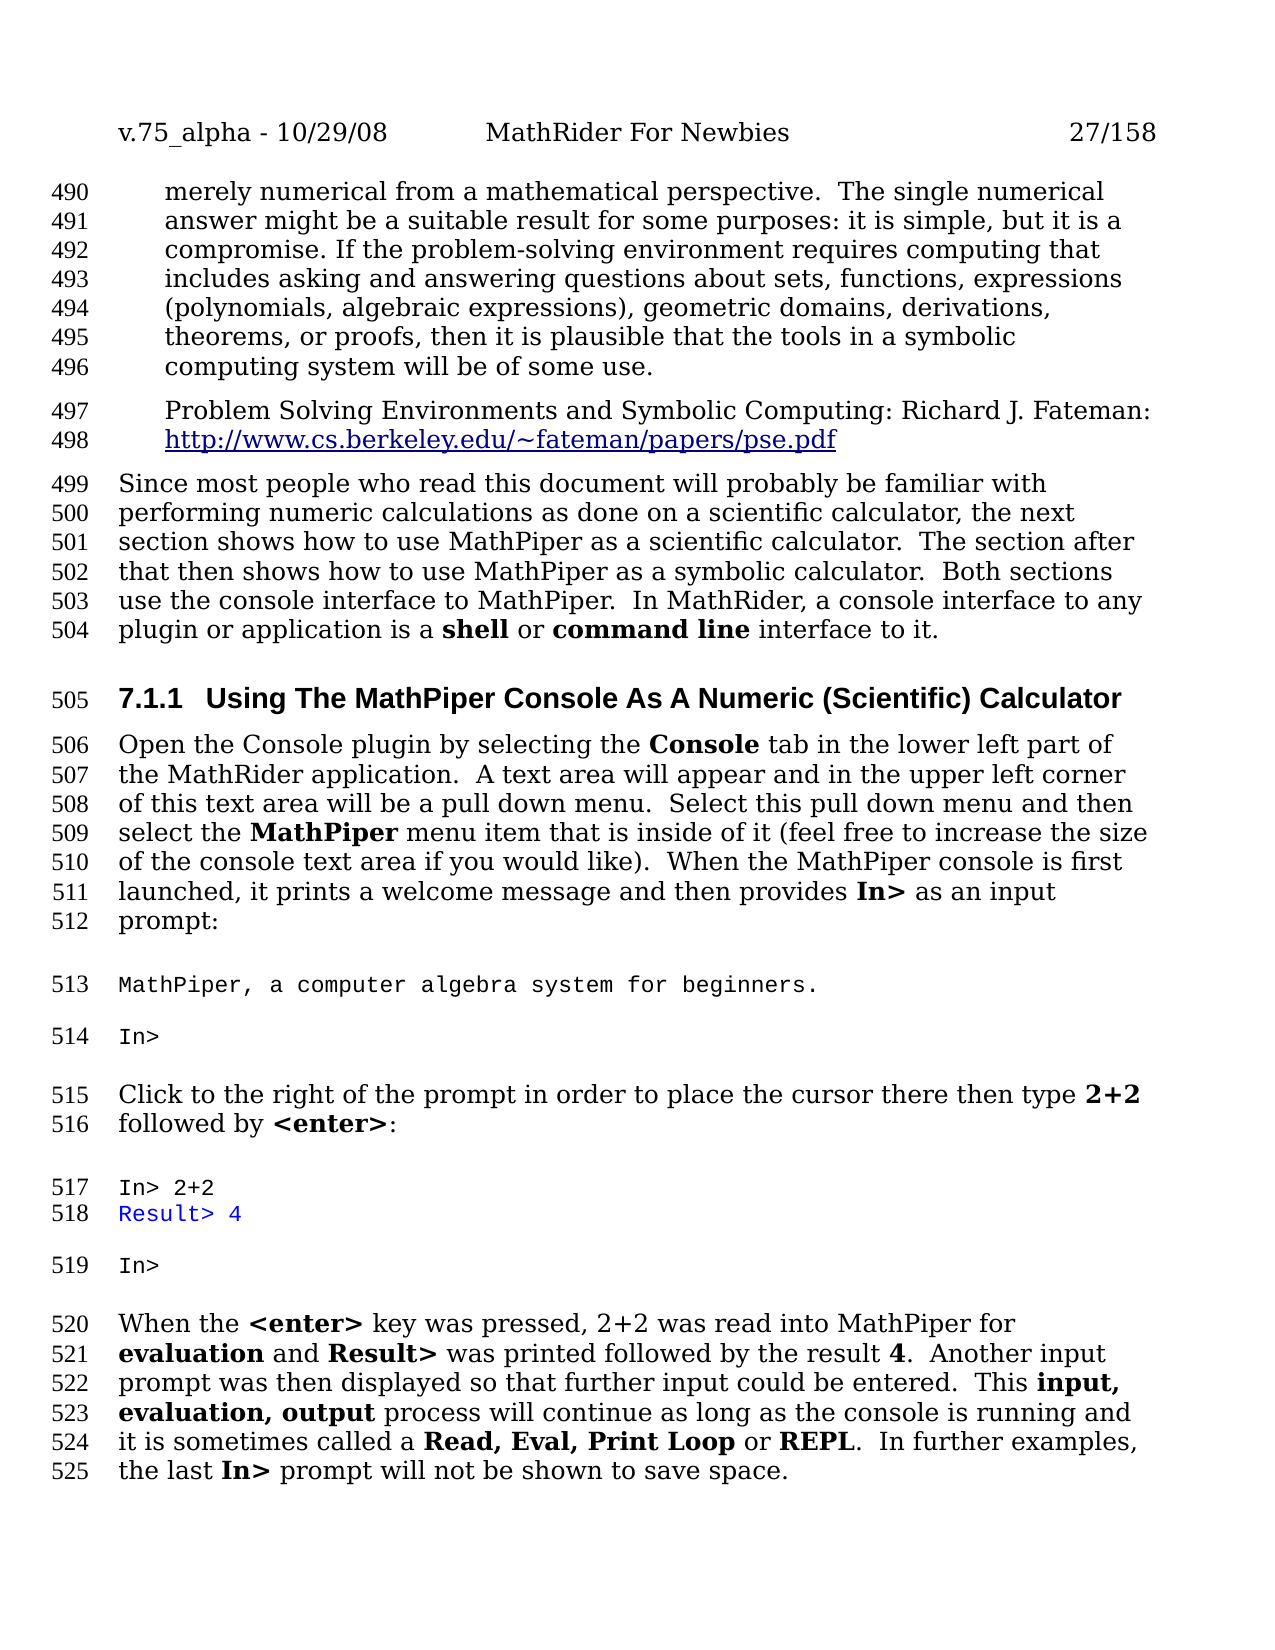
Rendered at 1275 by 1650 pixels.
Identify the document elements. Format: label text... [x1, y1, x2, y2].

text In> [118, 1025, 1157, 1051]
text In> [118, 1254, 1157, 1280]
text In> 2+2 [118, 1177, 1157, 1203]
text Problem Solving Environments and Symbolic Computing: Richard J. Fateman: http://www.cs.berkeley.edu/~fateman/papers/pse.pdf [164, 396, 1157, 454]
subtitle Using The MathPiper Console As A Numeric (Scientific) Calculator [118, 681, 1157, 715]
text Open the Console plugin by selecting the Console tab in the lower left part of the MathRider application. A text area will appear and in the upper left corner of this text area will be a pull down menu. Select this pull down menu and then select the MathPiper menu item that is inside of it (feel free to increase the size of the console text area if you would like). When the MathPiper console is first launched, it prints a welcome message and then provides In> as an input prompt: [118, 731, 1157, 935]
text MathPiper, a computer algebra system for beginners. [118, 973, 1157, 999]
text Result> 4 [118, 1203, 1157, 1228]
text Click to the right of the prompt in order to place the cursor there then type 2+2 followed by <enter>: [118, 1080, 1157, 1139]
text merely numerical from a mathematical perspective. The single numerical answer might be a suitable result for some purposes: it is simple, but it is a compromise. If the problem-solving environment requires computing that includes asking and answering questions about sets, functions, expressions (polynomials, algebraic expressions), geometric domains, derivations, theorems, or proofs, then it is plausible that the tools in a symbolic computing system will be of some use. [164, 177, 1157, 381]
text Since most people who read this document will probably be familiar with performing numeric calculations as done on a scientific calculator, the next section shows how to use MathPiper as a scientific calculator. The section after that then shows how to use MathPiper as a symbolic calculator. Both sections use the console interface to MathPiper. In MathRider, a console interface to any plugin or application is a shell or command line interface to it. [118, 469, 1157, 644]
text When the <enter> key was pressed, 2+2 was read into MathPiper for evaluation and Result> was printed followed by the result 4. Another input prompt was then displayed so that further input could be entered. This input, evaluation, output process will continue as long as the console is running and it is sometimes called a Read, Eval, Print Loop or REPL. In further examples, the last In> prompt will not be shown to save space. [118, 1309, 1157, 1486]
